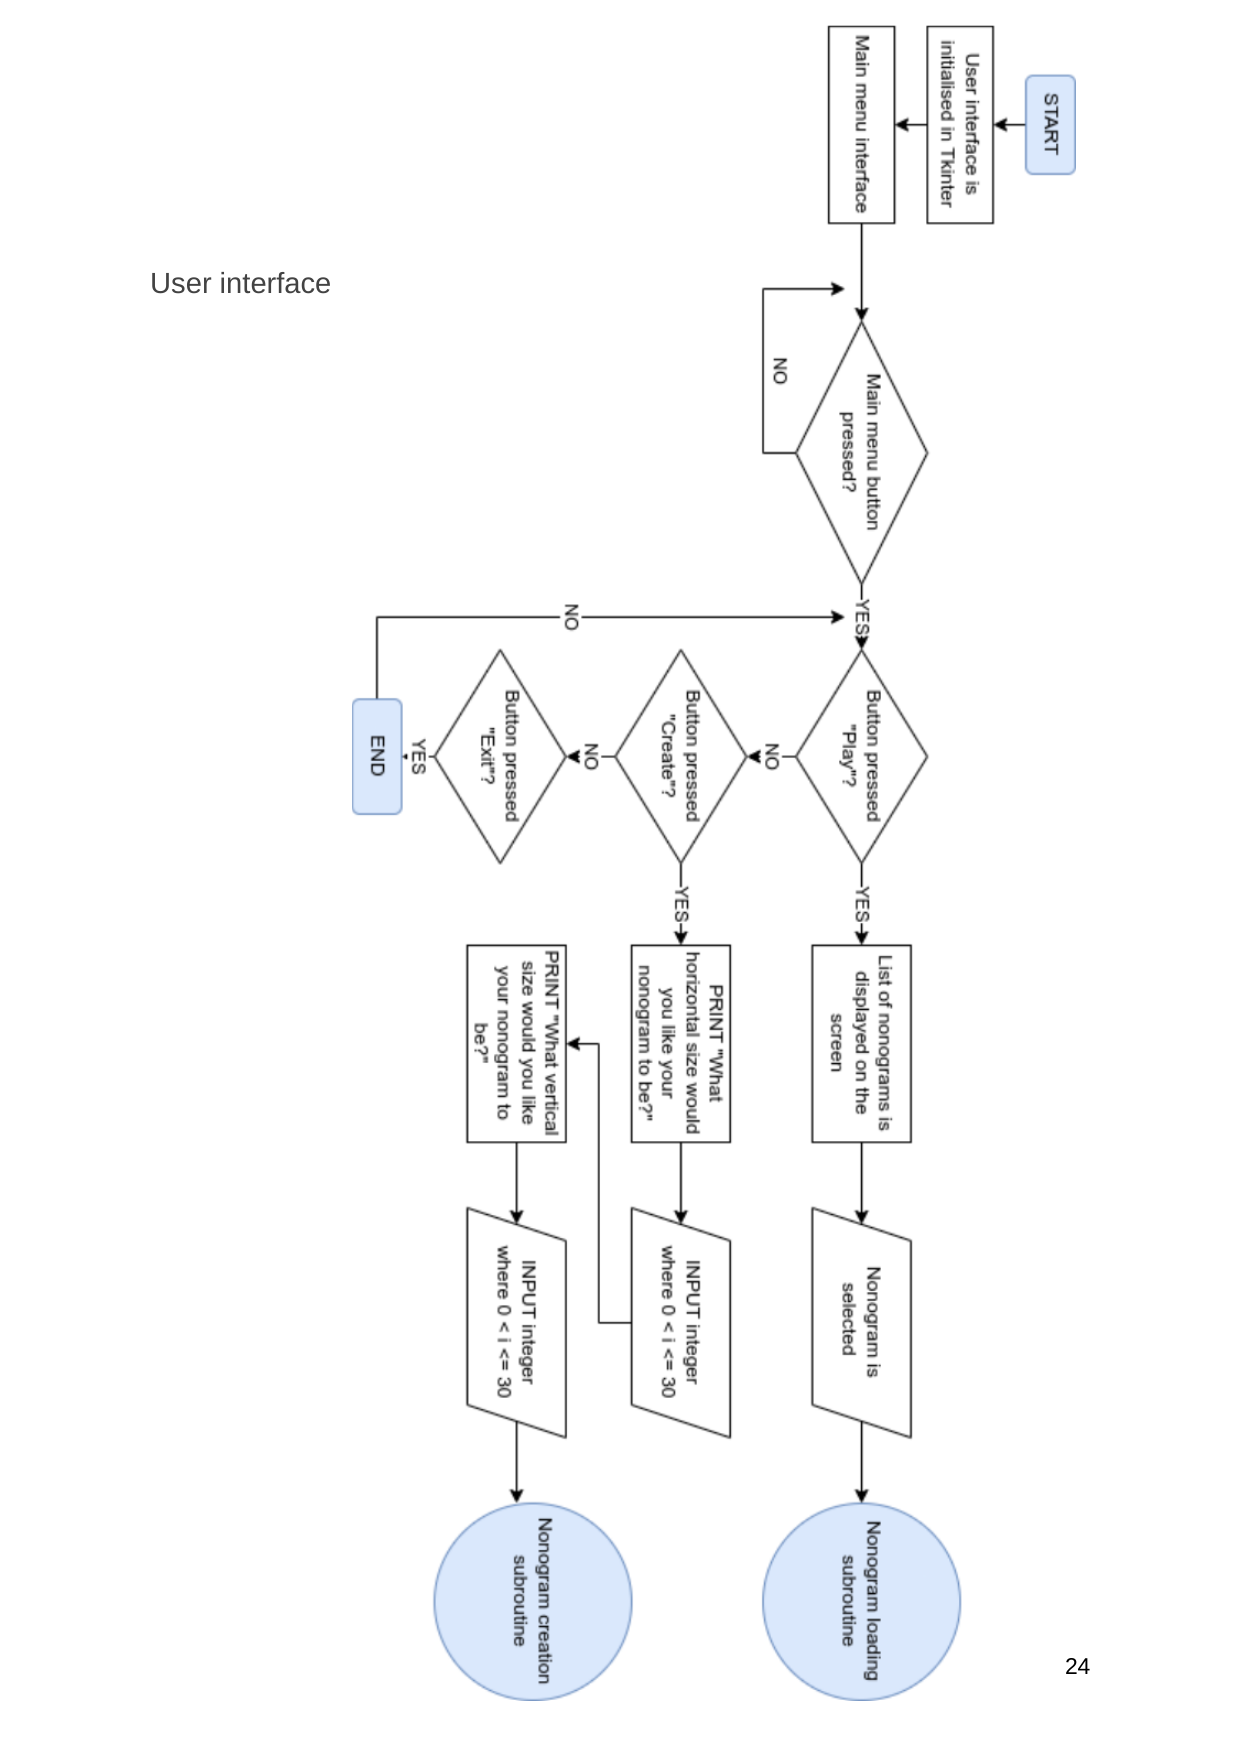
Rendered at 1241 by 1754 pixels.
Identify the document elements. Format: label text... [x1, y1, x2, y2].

picture [353, 27, 1075, 266]
picture [353, 300, 1075, 1699]
subtitle User interface [150, 266, 1090, 300]
